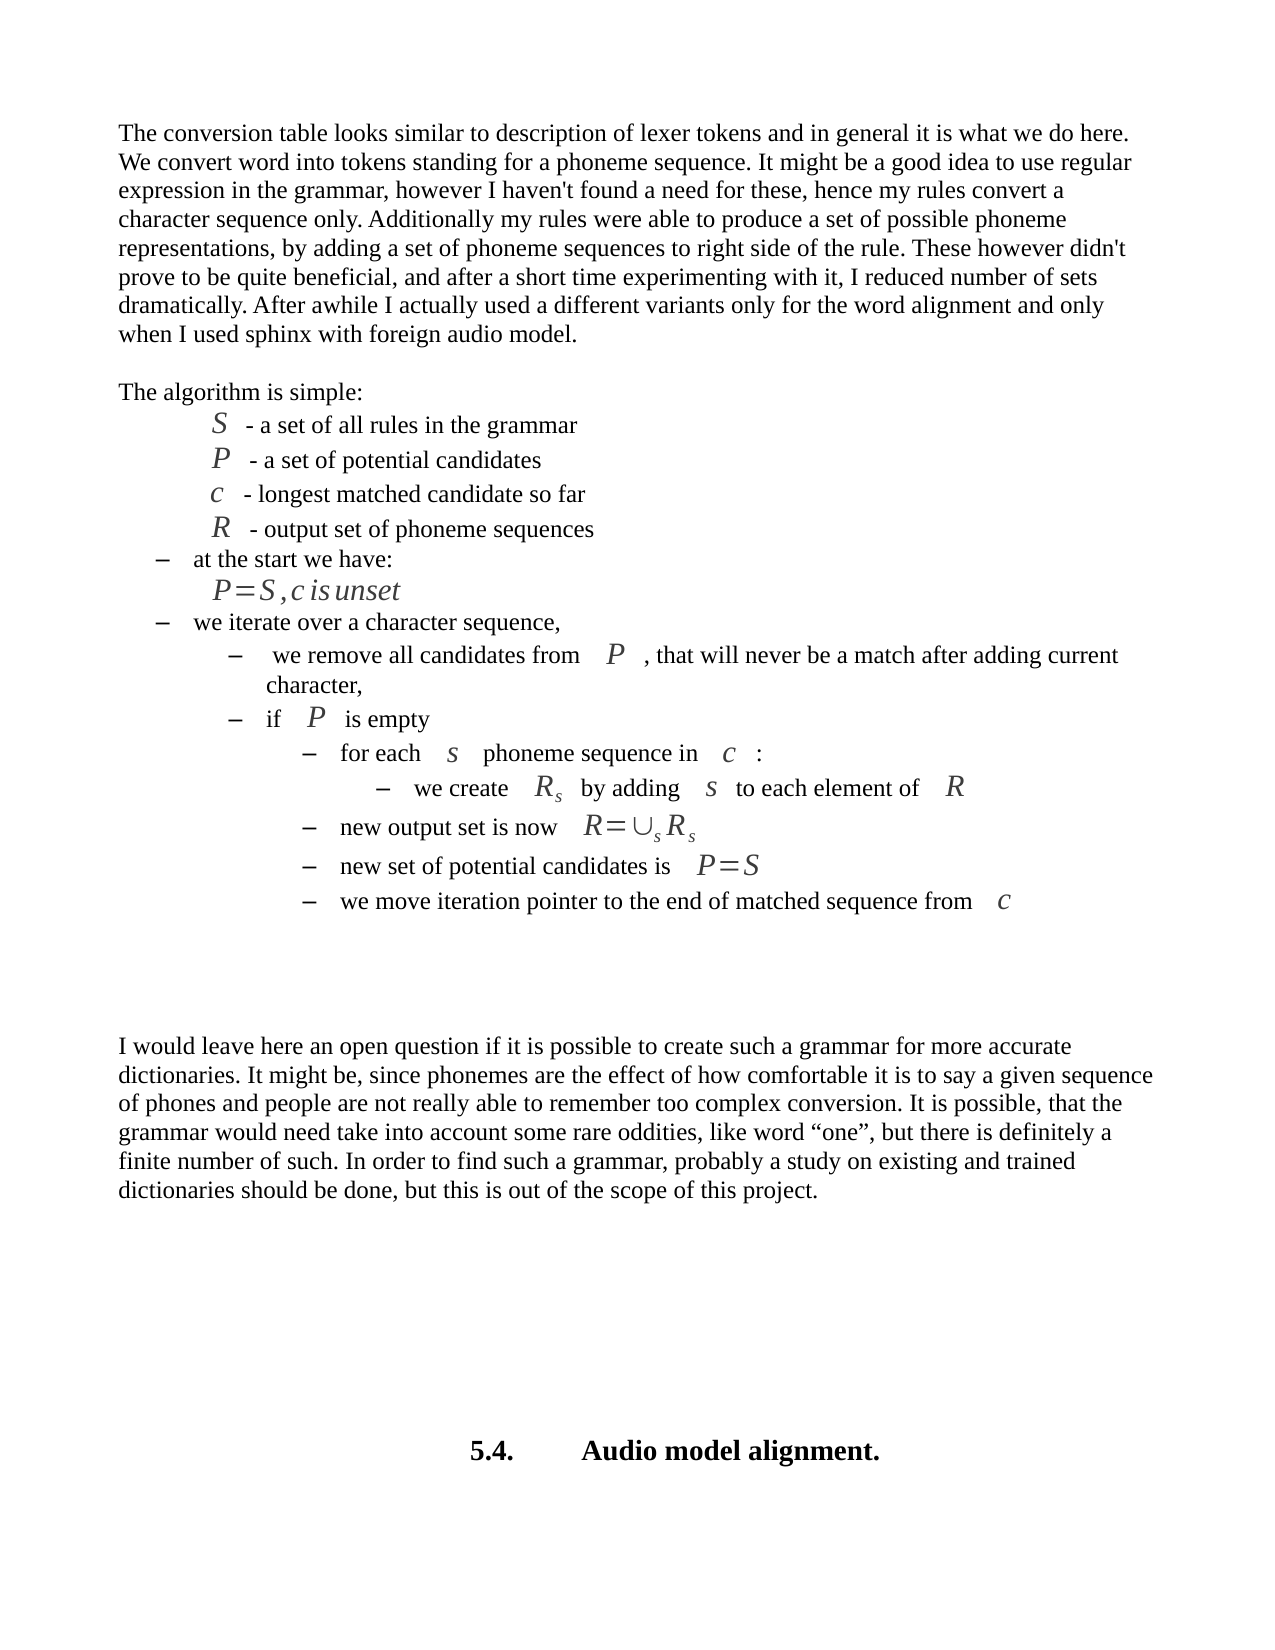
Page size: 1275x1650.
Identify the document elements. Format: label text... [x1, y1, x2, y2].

list if is empty [228, 699, 1157, 734]
list we iterate over a character sequence, [156, 607, 1157, 636]
text The conversion table looks similar to description of lexer tokens and in general it is what we do here. We convert word into tokens standing for a phoneme sequence. It might be a good idea to use regular expression in the grammar, however I haven't found a need for these, hence my rules convert a character sequence only. Additionally my rules were able to produce a set of possible phoneme representations, by adding a set of phoneme sequences to right side of the rule. These however didn't prove to be quite beneficial, and after a short time experimenting with it, I reduced number of sets dramatically. After awhile I actually used a different variants only for the word alignment and only when I used sphinx with foreign audio model. [118, 118, 1157, 348]
text The algorithm is simple: [118, 377, 1157, 406]
list at the start we have: [156, 544, 1157, 573]
list new output set is now [302, 808, 1157, 847]
list we create by adding to each element of [376, 768, 1157, 808]
text - a set of potential candidates [118, 440, 1157, 475]
text I would leave here an open question if it is possible to create such a grammar for more accurate dictionaries. It might be, since phonemes are the effect of how comfortable it is to say a given sequence of phones and people are not really able to remember too complex conversion. It is possible, that the grammar would need take into account some rare oddities, like word “one”, but there is definitely a finite number of such. In order to find such a grammar, probably a study on existing and trained dictionaries should be done, but this is out of the scope of this project. [118, 1031, 1157, 1203]
list new set of potential candidates is [302, 847, 1157, 881]
list for each phoneme sequence in : [302, 734, 1157, 768]
list we remove all candidates from , that will never be a match after adding current character, [228, 636, 1157, 699]
text - a set of all rules in the grammar [118, 406, 1157, 440]
list Audio model alignment. [193, 1433, 1157, 1467]
list we move iteration pointer to the end of matched sequence from [302, 881, 1157, 916]
text - longest matched candidate so far [118, 475, 1157, 509]
text - output set of phoneme sequences [118, 509, 1157, 544]
